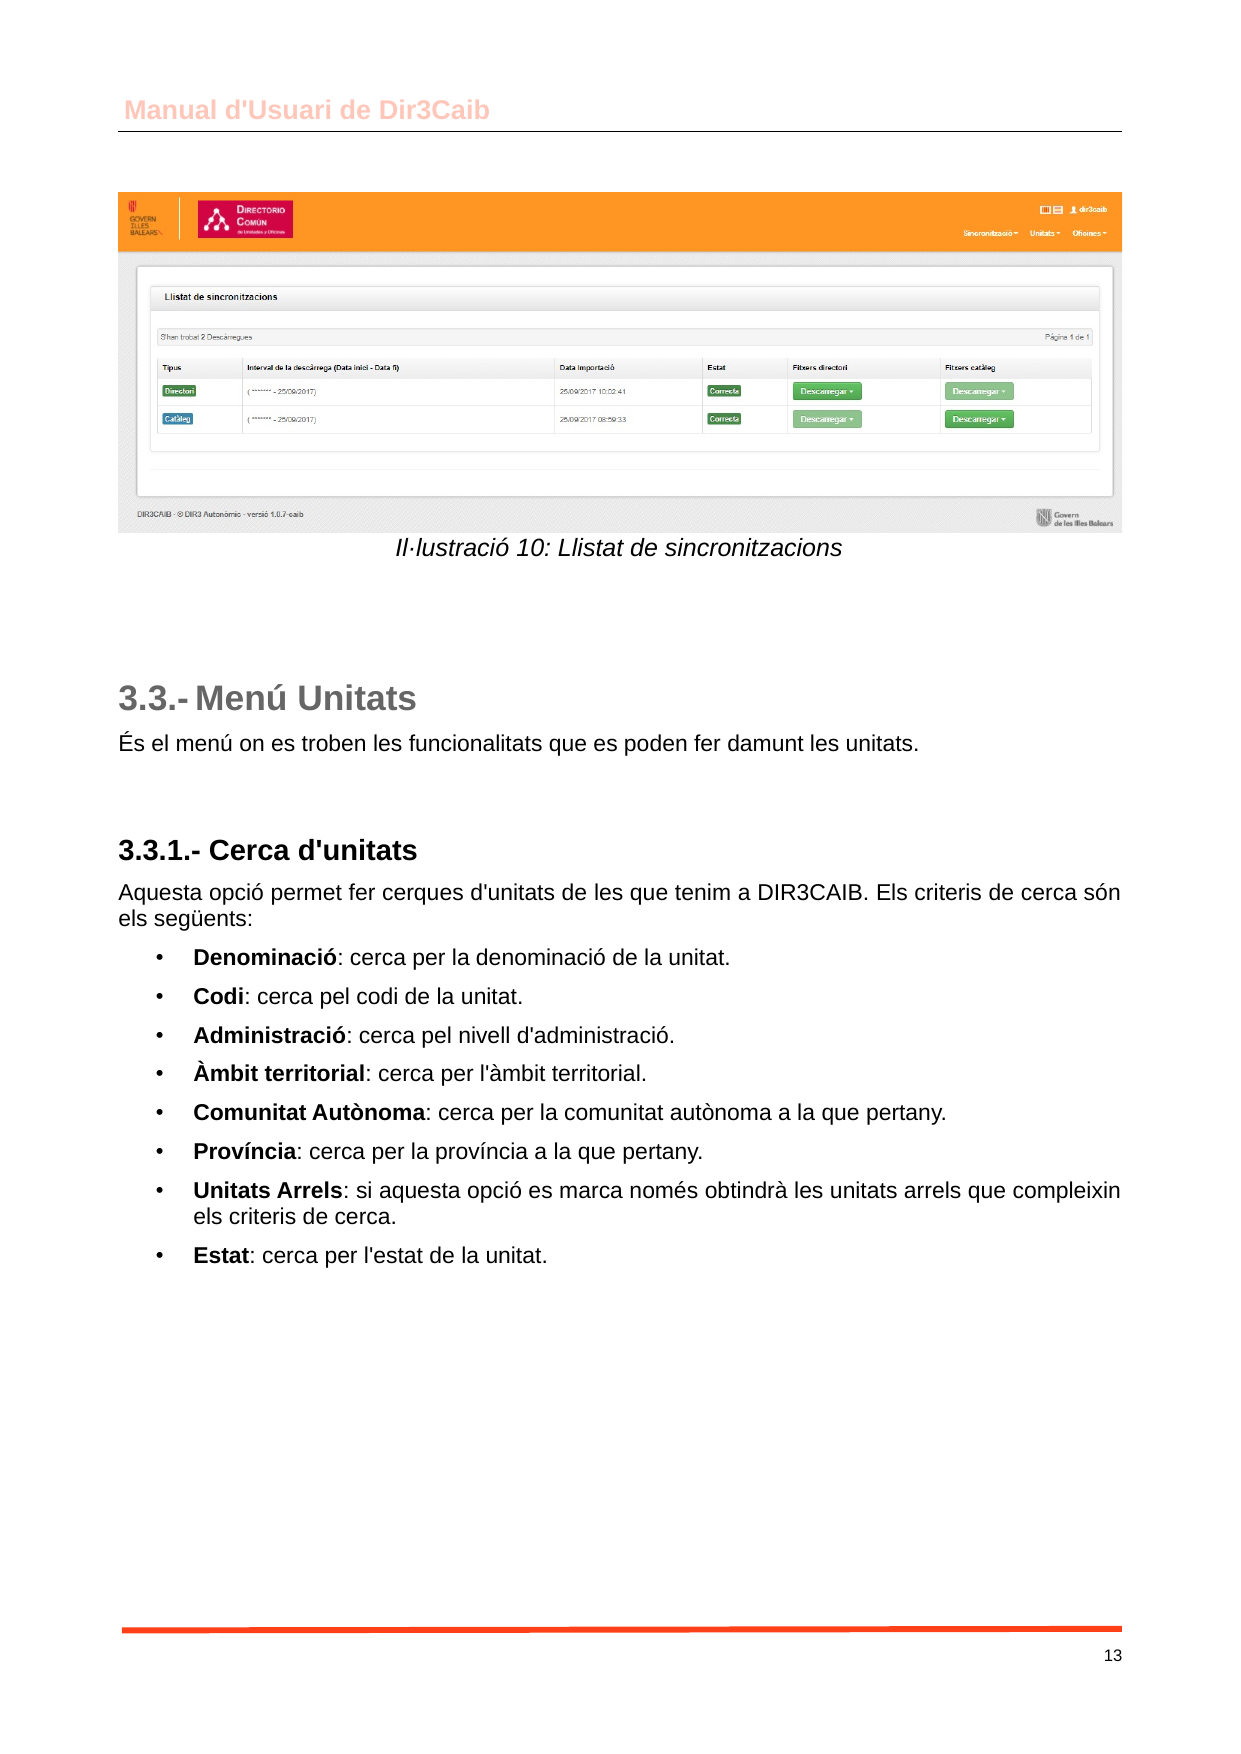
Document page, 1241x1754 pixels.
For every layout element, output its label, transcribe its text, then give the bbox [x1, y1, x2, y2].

list Denominació: cerca per la denominació de la unitat. [156, 944, 1122, 970]
list Àmbit territorial: cerca per l'àmbit territorial. [156, 1060, 1122, 1087]
picture [118, 192, 1123, 533]
list Comunitat Autònoma: cerca per la comunitat autònoma a la que pertany. [156, 1099, 1122, 1126]
subtitle Cerca d'unitats [118, 833, 1122, 866]
list Codi: cerca pel codi de la unitat. [156, 983, 1122, 1009]
subtitle Menú Unitats [118, 677, 1122, 717]
text És el menú on es troben les funcionalitats que es poden fer damunt les unitats. [118, 730, 1122, 756]
list Unitats Arrels: si aquesta opció es marca només obtindrà les unitats arrels que compleixin els criteris de cerca. [156, 1177, 1122, 1230]
text Il·lustració 10: Llistat de sincronitzacions [118, 533, 1122, 561]
list Administració: cerca pel nivell d'administració. [156, 1022, 1122, 1048]
text Aquesta opció permet fer cerques d'unitats de les que tenim a DIR3CAIB. Els criteris de cerca són els següents: [118, 879, 1122, 931]
list Estat: cerca per l'estat de la unitat. [156, 1242, 1122, 1268]
list Província: cerca per la província a la que pertany. [156, 1138, 1122, 1164]
